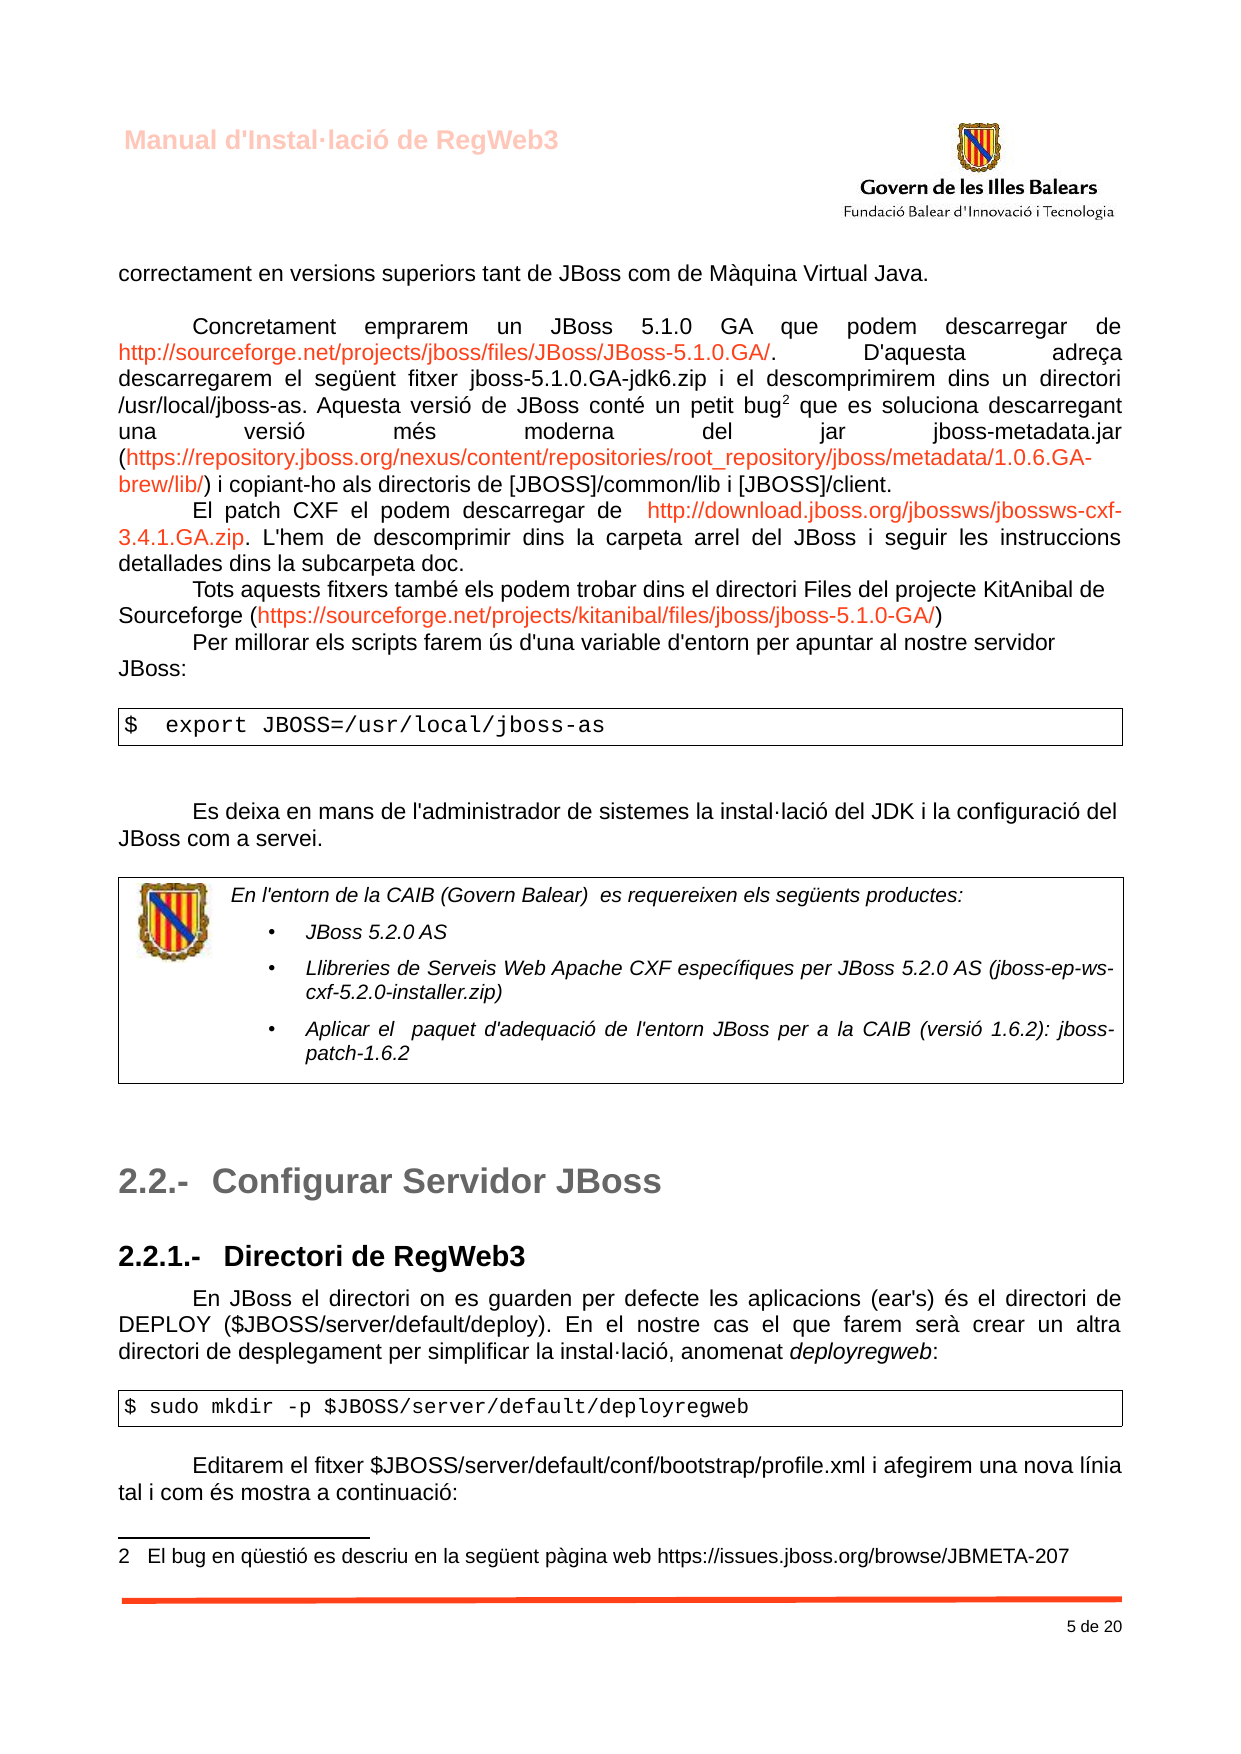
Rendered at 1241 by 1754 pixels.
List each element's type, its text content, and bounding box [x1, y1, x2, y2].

table_header En l'entorn de la CAIB (Govern Balear) es requereixen els següents productes: JBoss 5.2.0 AS Llibreries de Serveis Web Apache CXF específiques per JBoss 5.2.0 AS (jboss-ep-ws-cxf-5.2.0-installer.zip) Aplicar el paquet d'adequació de l'entorn JBoss per a la CAIB (versió 1.6.2): jboss-patch-1.6.2 [225, 878, 1123, 1083]
text Tots aquests fitxers també els podem trobar dins el directori Files del projecte KitAnibal de Sourceforge (https://sourceforge.net/projects/kitanibal/files/jboss/jboss-5.1.0-GA/) [118, 576, 1122, 629]
text Es deixa en mans de l'administrador de sistemes la instal·lació del JDK i la configuració del JBoss com a servei. [118, 798, 1122, 851]
text Concretament emprarem un JBoss 5.1.0 GA que podem descarregar de http://sourceforge.net/projects/jboss/files/JBoss/JBoss-5.1.0.GA/. D'aquesta adreça descarregarem el següent fitxer jboss-5.1.0.GA-jdk6.zip i el descomprimirem dins un directori /usr/local/jboss-as. Aquesta versió de JBoss conté un petit bug que es soluciona descarregant una versió més moderna del jar jboss-metadata.jar (https://repository.jboss.org/nexus/content/repositories/root_repository/jboss/metadata/1.0.6.GA-brew/lib/) i copiant-ho als directoris de [JBOSS]/common/lib i [JBOSS]/client. [118, 313, 1122, 497]
picture [134, 883, 214, 963]
table_header $ export JBOSS=/usr/local/jboss-as [119, 709, 1122, 745]
table_header $ sudo mkdir -p $JBOSS/server/default/deployregweb [119, 1391, 1122, 1426]
subtitle Configurar Servidor JBoss [118, 1161, 1122, 1201]
text correctament en versions superiors tant de JBoss com de Màquina Virtual Java. [118, 260, 1122, 286]
text El patch CXF el podem descarregar de http://download.jboss.org/jbossws/jbossws-cxf-3.4.1.GA.zip. L'hem de descomprimir dins la carpeta arrel del JBoss i seguir les instruccions detallades dins la subcarpeta doc. [118, 497, 1122, 576]
text Editarem el fitxer $JBOSS/server/default/conf/bootstrap/profile.xml i afegirem una nova línia tal i com és mostra a continuació: [118, 1452, 1122, 1505]
text En JBoss el directori on es guarden per defecte les aplicacions (ear's) és el directori de DEPLOY ($JBOSS/server/default/deploy). En el nostre cas el que farem serà crear un altra directori de desplegament per simplificar la instal·lació, anomenat deployregweb: [118, 1285, 1122, 1364]
subtitle Directori de RegWeb3 [118, 1239, 1122, 1272]
picture [840, 123, 1117, 220]
table_header [119, 878, 225, 1083]
text Per millorar els scripts farem ús d'una variable d'entorn per apuntar al nostre servidor JBoss: [118, 629, 1122, 682]
text El bug en qüestió es descriu en la següent pàgina web https://issues.jboss.org/browse/JBMETA-207 [118, 1544, 1122, 1568]
